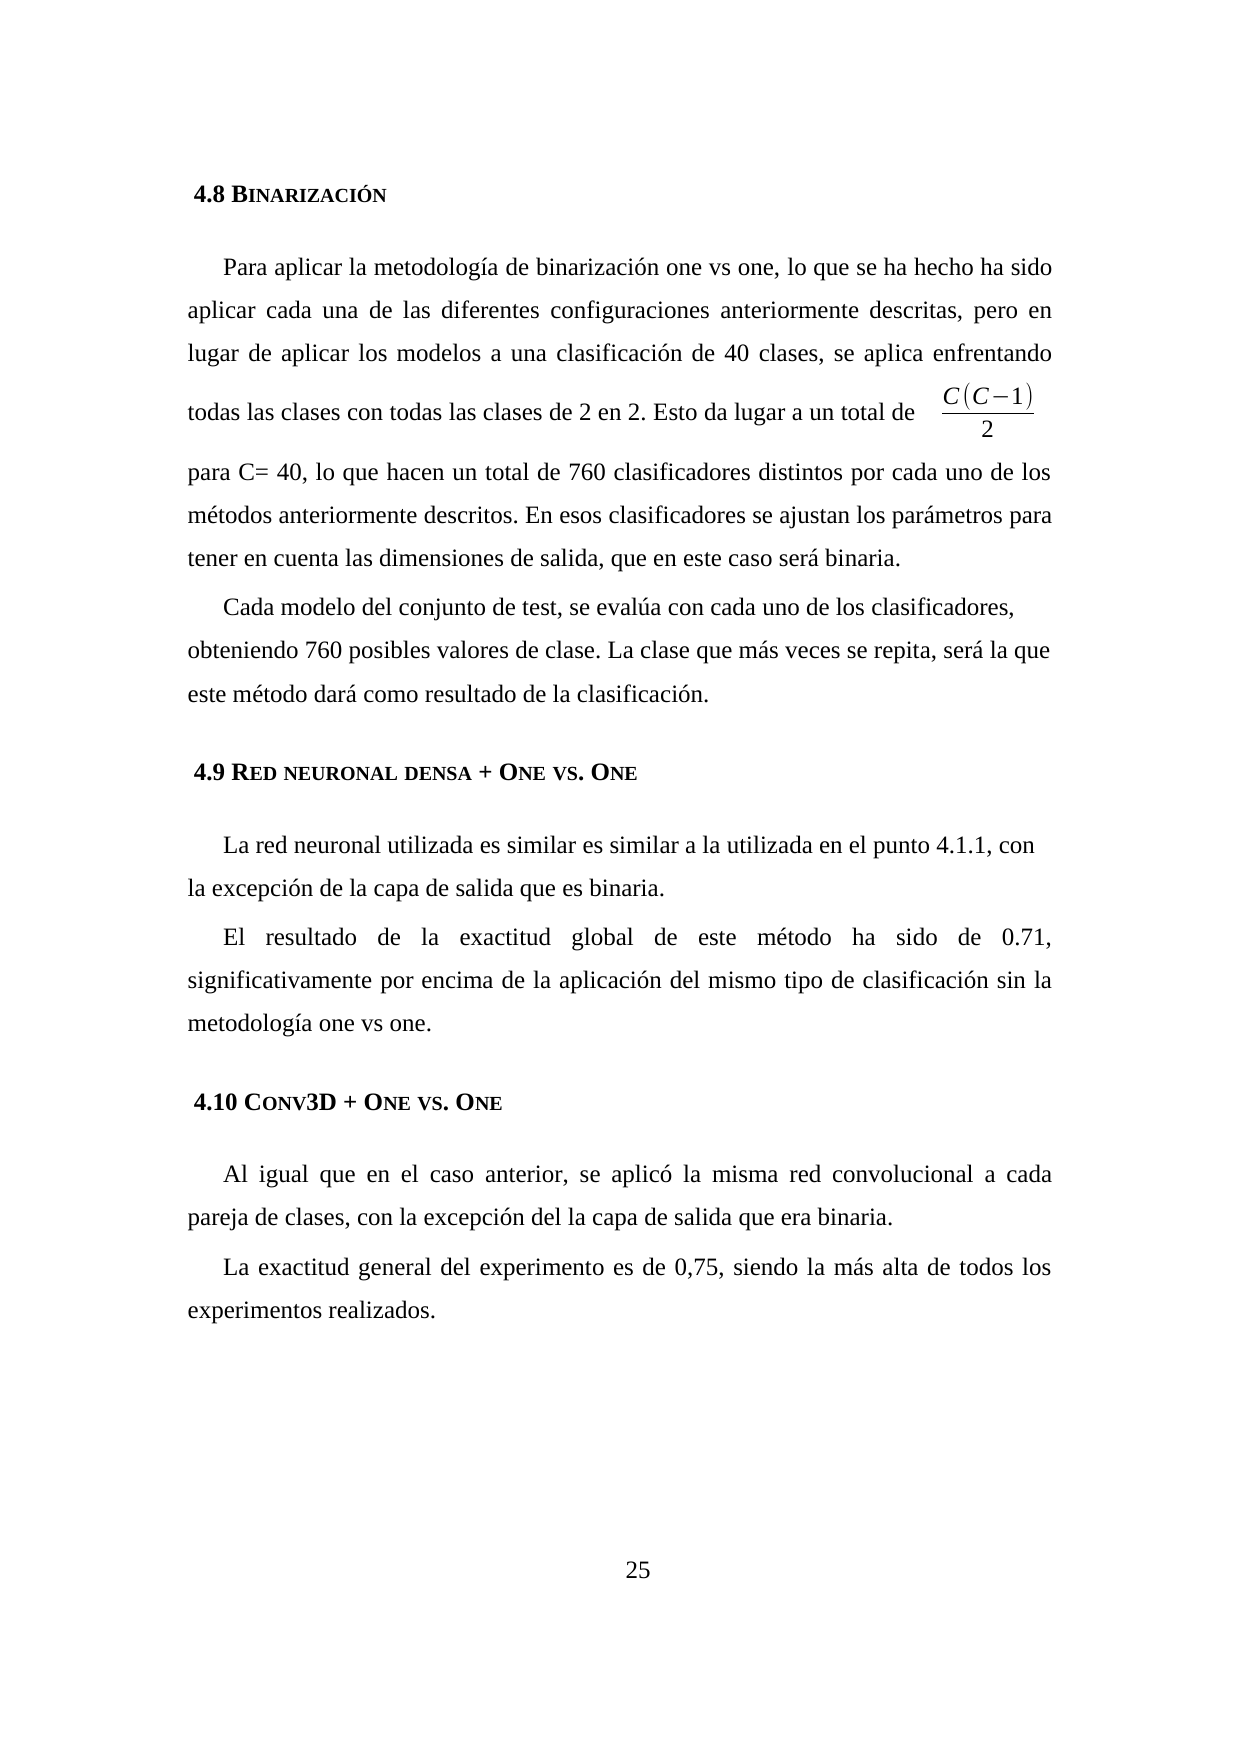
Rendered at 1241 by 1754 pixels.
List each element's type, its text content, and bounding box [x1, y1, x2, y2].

text Al igual que en el caso anterior, se aplicó la misma red convolucional a cada pareja de clases, con la excepción del la capa de salida que era binaria. [187, 1159, 1053, 1231]
subtitle Binarización [187, 179, 949, 208]
subtitle Red neuronal densa + One vs. One [187, 757, 949, 786]
text Para aplicar la metodología de binarización one vs one, lo que se ha hecho ha sido aplicar cada una de las diferentes configuraciones anteriormente descritas, pero en lugar de aplicar los modelos a una clasificación de 40 clases, se aplica enfrentando todas las clases con todas las clases de 2 en 2. Esto da lugar a un total de para C= 40, lo que hacen un total de 760 clasificadores distintos por cada uno de los métodos anteriormente descritos. En esos clasificadores se ajustan los parámetros para tener en cuenta las dimensiones de salida, que en este caso será binaria. [187, 252, 1053, 572]
text Cada modelo del conjunto de test, se evalúa con cada uno de los clasificadores, obteniendo 760 posibles valores de clase. La clase que más veces se repita, será la que este método dará como resultado de la clasificación. [187, 592, 1053, 707]
subtitle Conv3D + One vs. One [187, 1087, 949, 1116]
text El resultado de la exactitud global de este método ha sido de 0.71, significativamente por encima de la aplicación del mismo tipo de clasificación sin la metodología one vs one. [187, 922, 1053, 1037]
text La red neuronal utilizada es similar es similar a la utilizada en el punto 4.1.1, con la excepción de la capa de salida que es binaria. [187, 830, 1053, 902]
text La exactitud general del experimento es de 0,75, siendo la más alta de todos los experimentos realizados. [187, 1252, 1053, 1323]
